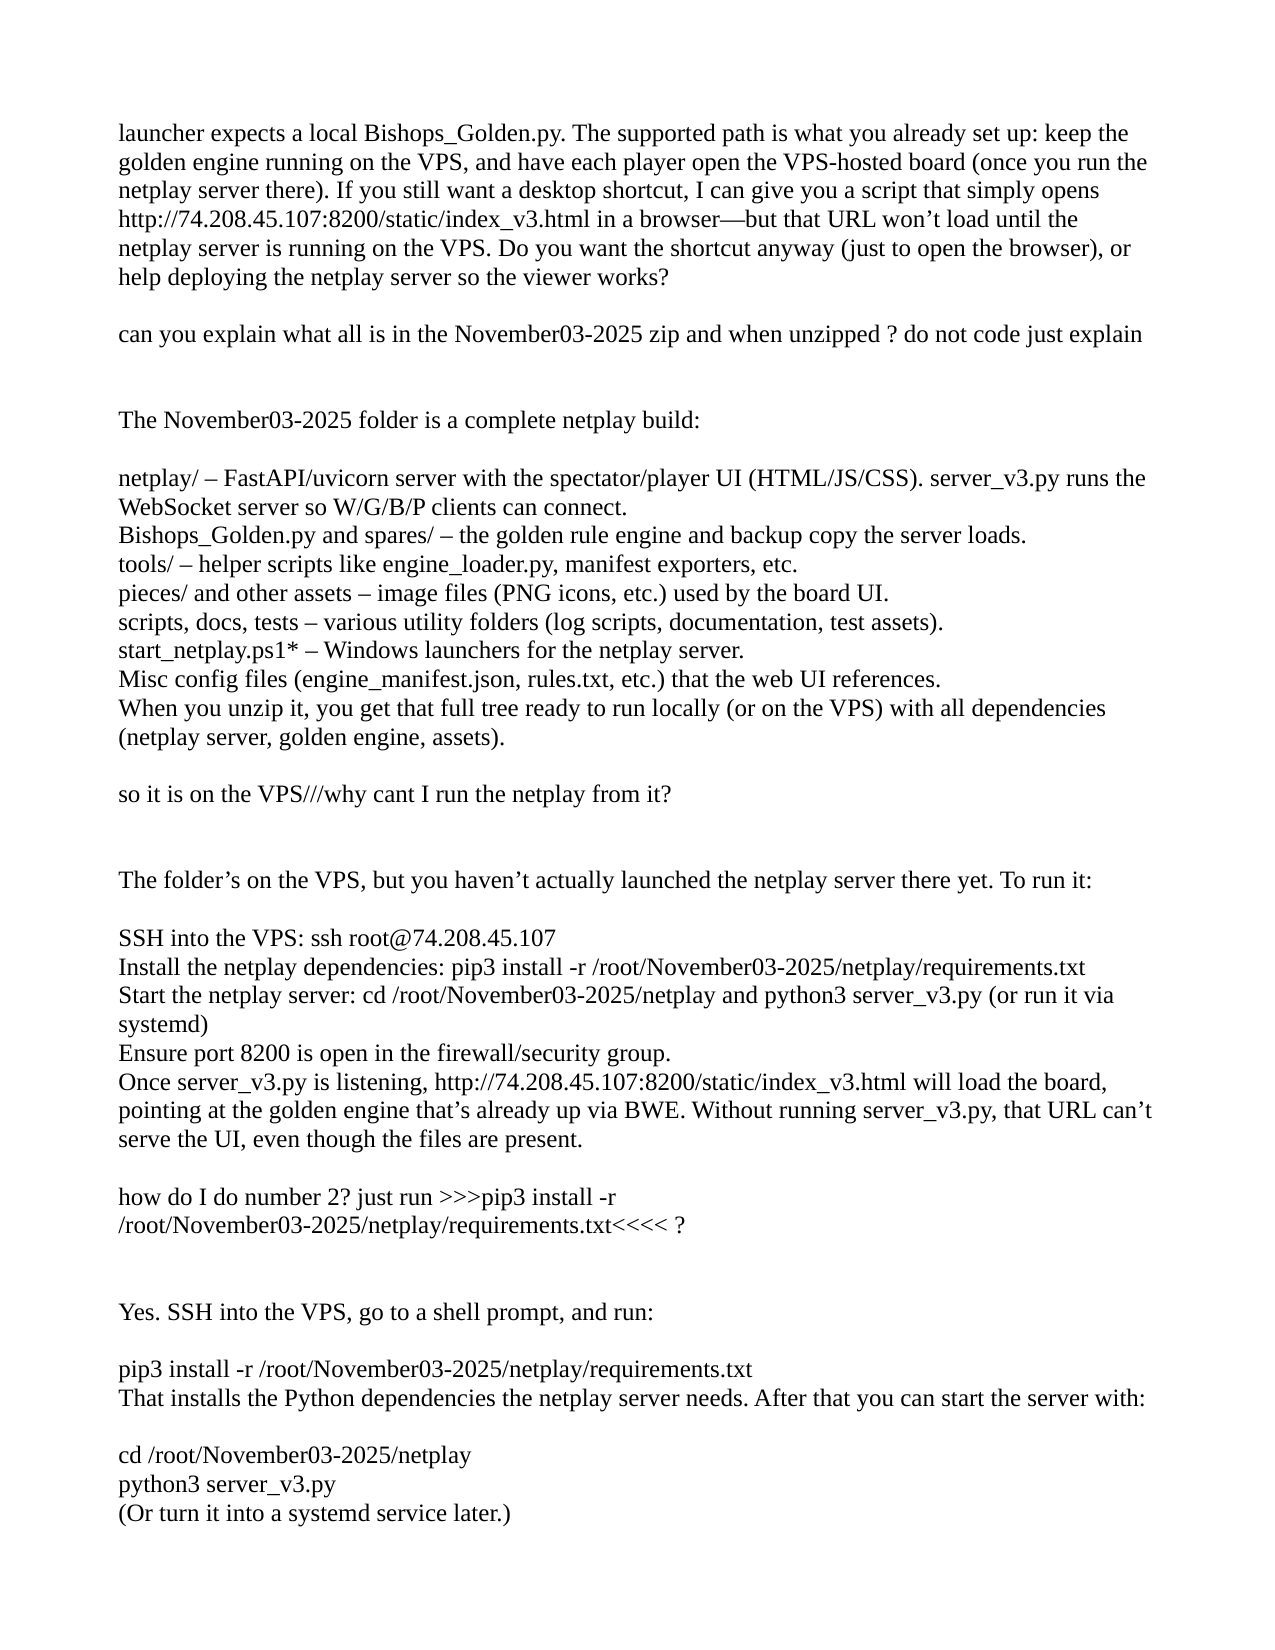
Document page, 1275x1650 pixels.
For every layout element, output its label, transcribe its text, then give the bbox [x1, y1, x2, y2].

text The folder’s on the VPS, but you haven’t actually launched the netplay server there yet. To run it: [118, 866, 1157, 894]
text pieces/ and other assets – image files (PNG icons, etc.) used by the board UI. [118, 578, 1157, 607]
text so it is on the VPS///why cant I run the netplay from it? [118, 779, 1157, 808]
text launcher expects a local Bishops_Golden.py. The supported path is what you already set up: keep the golden engine running on the VPS, and have each player open the VPS-hosted board (once you run the netplay server there). If you still want a desktop shortcut, I can give you a script that simply opens http://74.208.45.107:8200/static/index_v3.html in a browser—but that URL won’t load until the netplay server is running on the VPS. Do you want the shortcut anyway (just to open the browser), or help deploying the netplay server so the viewer works? [118, 118, 1157, 291]
text Ensure port 8200 is open in the firewall/security group. [118, 1038, 1157, 1067]
text When you unzip it, you get that full tree ready to run locally (or on the VPS) with all dependencies (netplay server, golden engine, assets). [118, 693, 1157, 751]
text Bishops_Golden.py and spares/ – the golden rule engine and backup copy the server loads. [118, 521, 1157, 549]
text Yes. SSH into the VPS, go to a shell prompt, and run: [118, 1297, 1157, 1326]
text That installs the Python dependencies the netplay server needs. After that you can start the server with: [118, 1383, 1157, 1412]
text SSH into the VPS: ssh root@74.208.45.107 [118, 923, 1157, 952]
text scripts, docs, tests – various utility folders (log scripts, documentation, test assets). [118, 607, 1157, 636]
text start_netplay.ps1* – Windows launchers for the netplay server. [118, 636, 1157, 664]
text python3 server_v3.py [118, 1469, 1157, 1498]
text (Or turn it into a systemd service later.) [118, 1498, 1157, 1527]
text netplay/ – FastAPI/uvicorn server with the spectator/player UI (HTML/JS/CSS). server_v3.py runs the WebSocket server so W/G/B/P clients can connect. [118, 463, 1157, 521]
text Misc config files (engine_manifest.json, rules.txt, etc.) that the web UI references. [118, 664, 1157, 693]
text tools/ – helper scripts like engine_loader.py, manifest exporters, etc. [118, 549, 1157, 578]
text pip3 install -r /root/November03-2025/netplay/requirements.txt [118, 1354, 1157, 1383]
text Once server_v3.py is listening, http://74.208.45.107:8200/static/index_v3.html will load the board, pointing at the golden engine that’s already up via BWE. Without running server_v3.py, that URL can’t serve the UI, even though the files are present. [118, 1067, 1157, 1153]
text The November03-2025 folder is a complete netplay build: [118, 406, 1157, 434]
text can you explain what all is in the November03-2025 zip and when unzipped ? do not code just explain [118, 319, 1157, 348]
text how do I do number 2? just run >>>pip3 install -r /root/November03-2025/netplay/requirements.txt<<<< ? [118, 1182, 1157, 1239]
text Install the netplay dependencies: pip3 install -r /root/November03-2025/netplay/requirements.txt [118, 952, 1157, 981]
text Start the netplay server: cd /root/November03-2025/netplay and python3 server_v3.py (or run it via systemd) [118, 981, 1157, 1038]
text cd /root/November03-2025/netplay [118, 1441, 1157, 1469]
